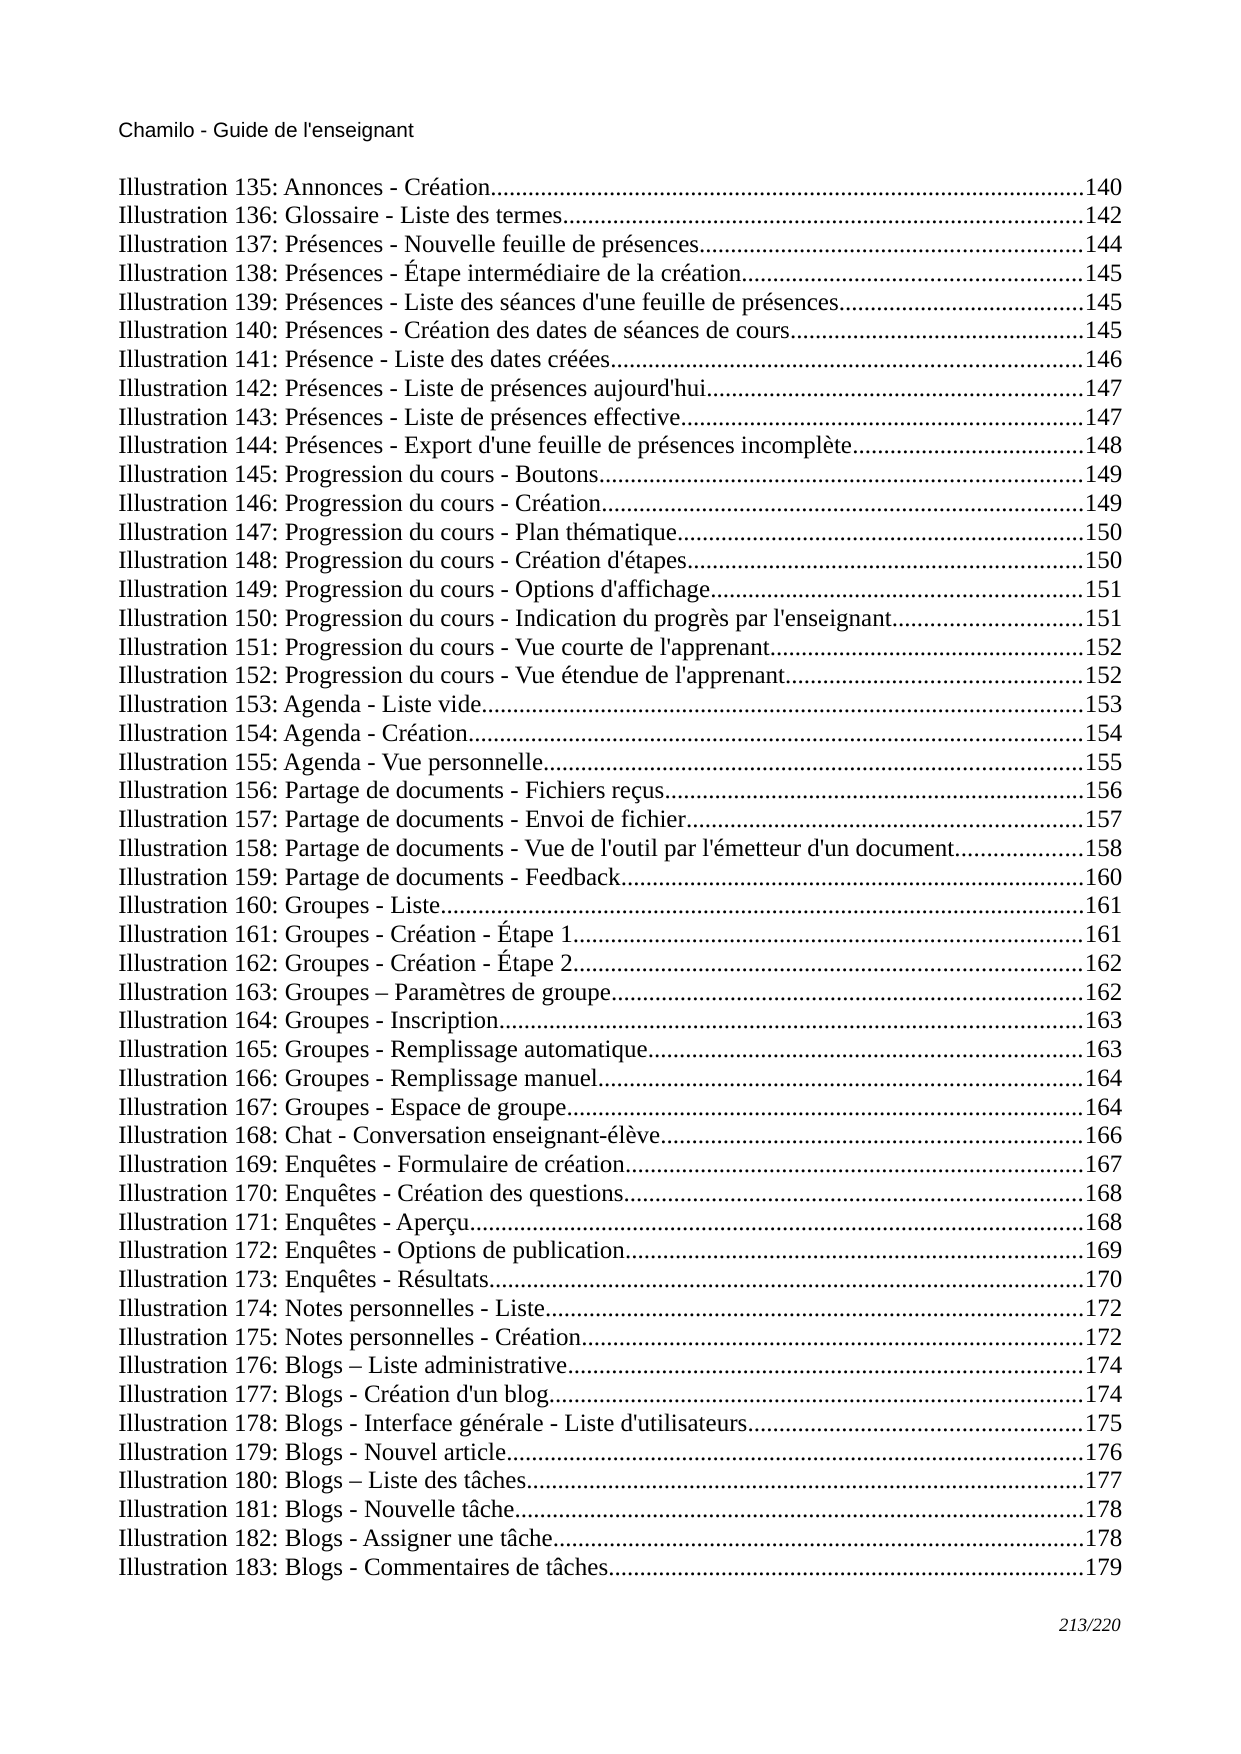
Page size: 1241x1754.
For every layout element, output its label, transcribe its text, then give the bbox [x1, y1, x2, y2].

text Illustration 145: Progression du cours - Boutons 149 [118, 459, 1122, 488]
text Illustration 182: Blogs - Assigner une tâche 178 [118, 1523, 1122, 1552]
text Illustration 177: Blogs - Création d'un blog 174 [118, 1379, 1122, 1408]
text Illustration 147: Progression du cours - Plan thématique 150 [118, 517, 1122, 545]
text Illustration 163: Groupes – Paramètres de groupe 162 [118, 977, 1122, 1005]
text Illustration 135: Annonces - Création 140 [118, 172, 1122, 200]
text Illustration 153: Agenda - Liste vide 153 [118, 689, 1122, 718]
text Illustration 143: Présences - Liste de présences effective 147 [118, 402, 1122, 430]
text Illustration 176: Blogs – Liste administrative 174 [118, 1350, 1122, 1379]
text Illustration 170: Enquêtes - Création des questions 168 [118, 1178, 1122, 1207]
text Illustration 167: Groupes - Espace de groupe 164 [118, 1092, 1122, 1120]
text Illustration 158: Partage de documents - Vue de l'outil par l'émetteur d'un document 158 [118, 833, 1122, 862]
text Illustration 168: Chat - Conversation enseignant-élève 166 [118, 1120, 1122, 1149]
text Illustration 155: Agenda - Vue personnelle 155 [118, 747, 1122, 775]
text Illustration 160: Groupes - Liste 161 [118, 890, 1122, 919]
text Illustration 157: Partage de documents - Envoi de fichier 157 [118, 804, 1122, 833]
text Illustration 149: Progression du cours - Options d'affichage 151 [118, 574, 1122, 603]
text Illustration 154: Agenda - Création 154 [118, 718, 1122, 747]
text Illustration 148: Progression du cours - Création d'étapes 150 [118, 545, 1122, 574]
text Illustration 174: Notes personnelles - Liste 172 [118, 1293, 1122, 1322]
text Illustration 166: Groupes - Remplissage manuel 164 [118, 1063, 1122, 1092]
text Illustration 171: Enquêtes - Aperçu 168 [118, 1207, 1122, 1235]
text Illustration 181: Blogs - Nouvelle tâche 178 [118, 1494, 1122, 1523]
text Illustration 169: Enquêtes - Formulaire de création 167 [118, 1149, 1122, 1178]
text Illustration 172: Enquêtes - Options de publication 169 [118, 1235, 1122, 1264]
text Illustration 138: Présences - Étape intermédiaire de la création 145 [118, 258, 1122, 287]
text Illustration 151: Progression du cours - Vue courte de l'apprenant 152 [118, 632, 1122, 660]
text Illustration 162: Groupes - Création - Étape 2 162 [118, 948, 1122, 977]
text Illustration 140: Présences - Création des dates de séances de cours 145 [118, 315, 1122, 344]
text Illustration 137: Présences - Nouvelle feuille de présences 144 [118, 229, 1122, 258]
text Illustration 152: Progression du cours - Vue étendue de l'apprenant 152 [118, 660, 1122, 689]
text Illustration 156: Partage de documents - Fichiers reçus 156 [118, 775, 1122, 804]
text Illustration 159: Partage de documents - Feedback 160 [118, 862, 1122, 890]
text Illustration 144: Présences - Export d'une feuille de présences incomplète 148 [118, 430, 1122, 459]
text Illustration 175: Notes personnelles - Création 172 [118, 1322, 1122, 1350]
text Illustration 183: Blogs - Commentaires de tâches 179 [118, 1552, 1122, 1580]
text Illustration 173: Enquêtes - Résultats 170 [118, 1264, 1122, 1293]
text Illustration 141: Présence - Liste des dates créées 146 [118, 344, 1122, 373]
text Illustration 165: Groupes - Remplissage automatique 163 [118, 1034, 1122, 1063]
text Illustration 180: Blogs – Liste des tâches 177 [118, 1465, 1122, 1494]
text Illustration 136: Glossaire - Liste des termes 142 [118, 200, 1122, 229]
text Illustration 179: Blogs - Nouvel article 176 [118, 1437, 1122, 1465]
text Illustration 178: Blogs - Interface générale - Liste d'utilisateurs 175 [118, 1408, 1122, 1437]
text Illustration 139: Présences - Liste des séances d'une feuille de présences 145 [118, 287, 1122, 315]
text Illustration 150: Progression du cours - Indication du progrès par l'enseignant 151 [118, 603, 1122, 632]
text Illustration 142: Présences - Liste de présences aujourd'hui 147 [118, 373, 1122, 402]
text Illustration 146: Progression du cours - Création 149 [118, 488, 1122, 517]
text Illustration 164: Groupes - Inscription 163 [118, 1005, 1122, 1034]
text Illustration 161: Groupes - Création - Étape 1 161 [118, 919, 1122, 948]
